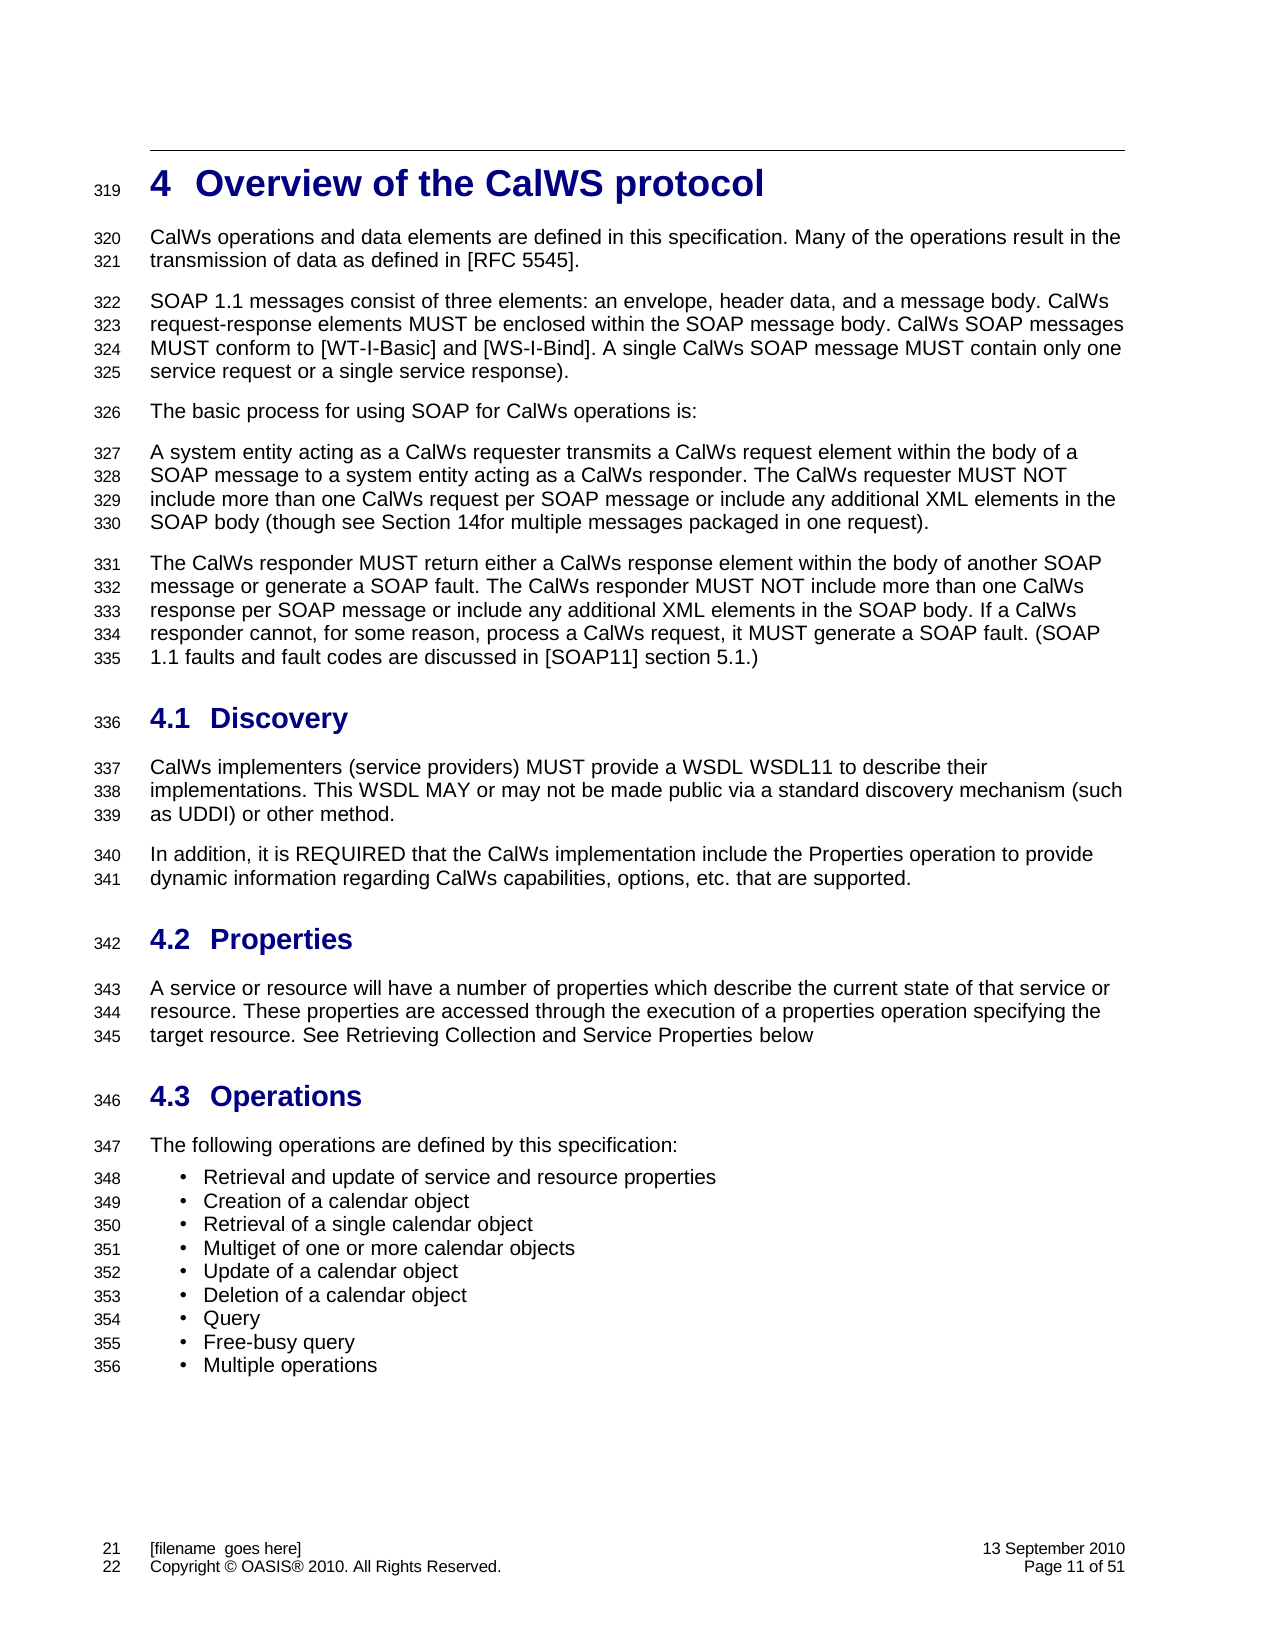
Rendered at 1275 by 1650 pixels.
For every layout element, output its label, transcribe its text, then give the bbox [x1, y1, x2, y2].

text A system entity acting as a CalWs requester transmits a CalWs request element within the body of a SOAP message to a system entity acting as a CalWs responder. The CalWs requester MUST NOT include more than one CalWs request per SOAP message or include any additional XML elements in the SOAP body (though see Section 14for multiple messages packaged in one request). [150, 440, 1125, 534]
subtitle Overview of the CalWS protocol [150, 151, 1125, 204]
list Free-busy query [150, 1330, 1125, 1354]
text In addition, it is REQUIRED that the CalWs implementation include the Properties operation to provide dynamic information regarding CalWs capabilities, options, etc. that are supported. [150, 843, 1125, 890]
subtitle Properties [150, 923, 1125, 956]
list Retrieval and update of service and resource properties [150, 1166, 1125, 1189]
text CalWs operations and data elements are defined in this specification. Many of the operations result in the transmission of data as defined in [RFC 5545]. [150, 225, 1125, 272]
text CalWs implementers (service providers) MUST provide a WSDL WSDL11 to describe their implementations. This WSDL MAY or may not be made public via a standard discovery mechanism (such as UDDI) or other method. [150, 755, 1125, 826]
text A service or resource will have a number of properties which describe the current state of that service or resource. These properties are accessed through the execution of a properties operation specifying the target resource. See Retrieving Collection and Service Properties below [150, 976, 1125, 1047]
text The basic process for using SOAP for CalWs operations is: [150, 400, 1125, 423]
text The CalWs responder MUST return either a CalWs response element within the body of another SOAP message or generate a SOAP fault. The CalWs responder MUST NOT include more than one CalWs response per SOAP message or include any additional XML elements in the SOAP body. If a CalWs responder cannot, for some reason, process a CalWs request, it MUST generate a SOAP fault. (SOAP 1.1 faults and fault codes are discussed in [SOAP11] section 5.1.) [150, 551, 1125, 669]
text SOAP 1.1 messages consist of three elements: an envelope, header data, and a message body. CalWs request-response elements MUST be enclosed within the SOAP message body. CalWs SOAP messages MUST conform to [WT-I-Basic] and [WS-I-Bind]. A single CalWs SOAP message MUST contain only one service request or a single service response). [150, 289, 1125, 383]
list Update of a calendar object [150, 1260, 1125, 1283]
text The following operations are defined by this specification: [150, 1134, 1125, 1157]
list Retrieval of a single calendar object [150, 1213, 1125, 1236]
subtitle Operations [150, 1080, 1125, 1113]
list Query [150, 1307, 1125, 1330]
list Deletion of a calendar object [150, 1283, 1125, 1307]
subtitle Discovery [150, 702, 1125, 734]
list Multiget of one or more calendar objects [150, 1236, 1125, 1260]
list Multiple operations [150, 1354, 1125, 1377]
list Creation of a calendar object [150, 1189, 1125, 1213]
